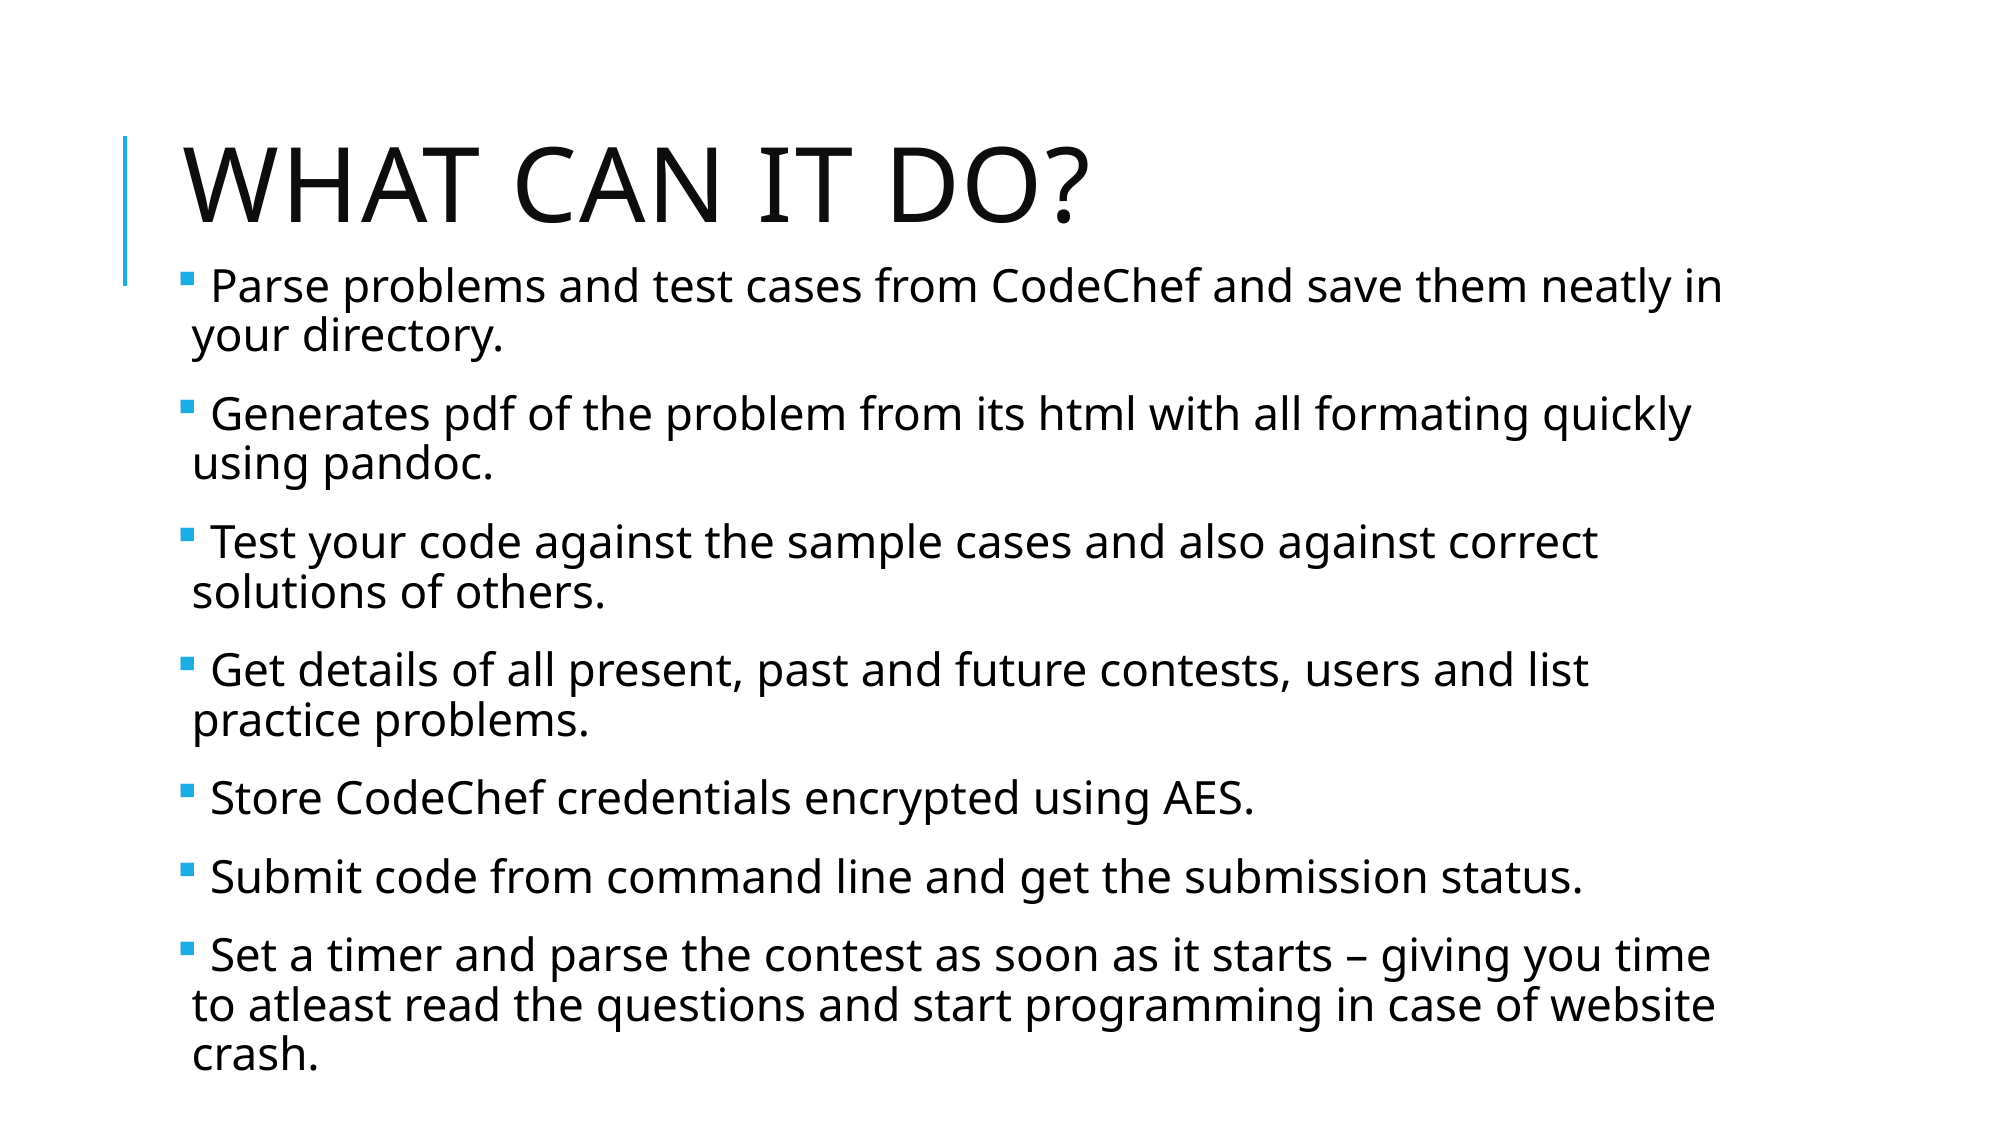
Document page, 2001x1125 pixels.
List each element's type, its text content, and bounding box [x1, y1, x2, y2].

title What can it do? [168, 69, 1763, 315]
list Parse problems and test cases from CodeChef and save them neatly in your directory. Generates pdf of the problem from its html with all formating quickly using pandoc. Test your code against the sample cases and also against correct solutions of others. Get details of all present, past and future contests, users and list practice problems. Store CodeChef credentials encrypted using AES. Submit code from command line and get the submission status. Set a timer and parse the contest as soon as it starts – giving you time to atleast read the questions and start programming in case of website crash. [169, 255, 1764, 916]
